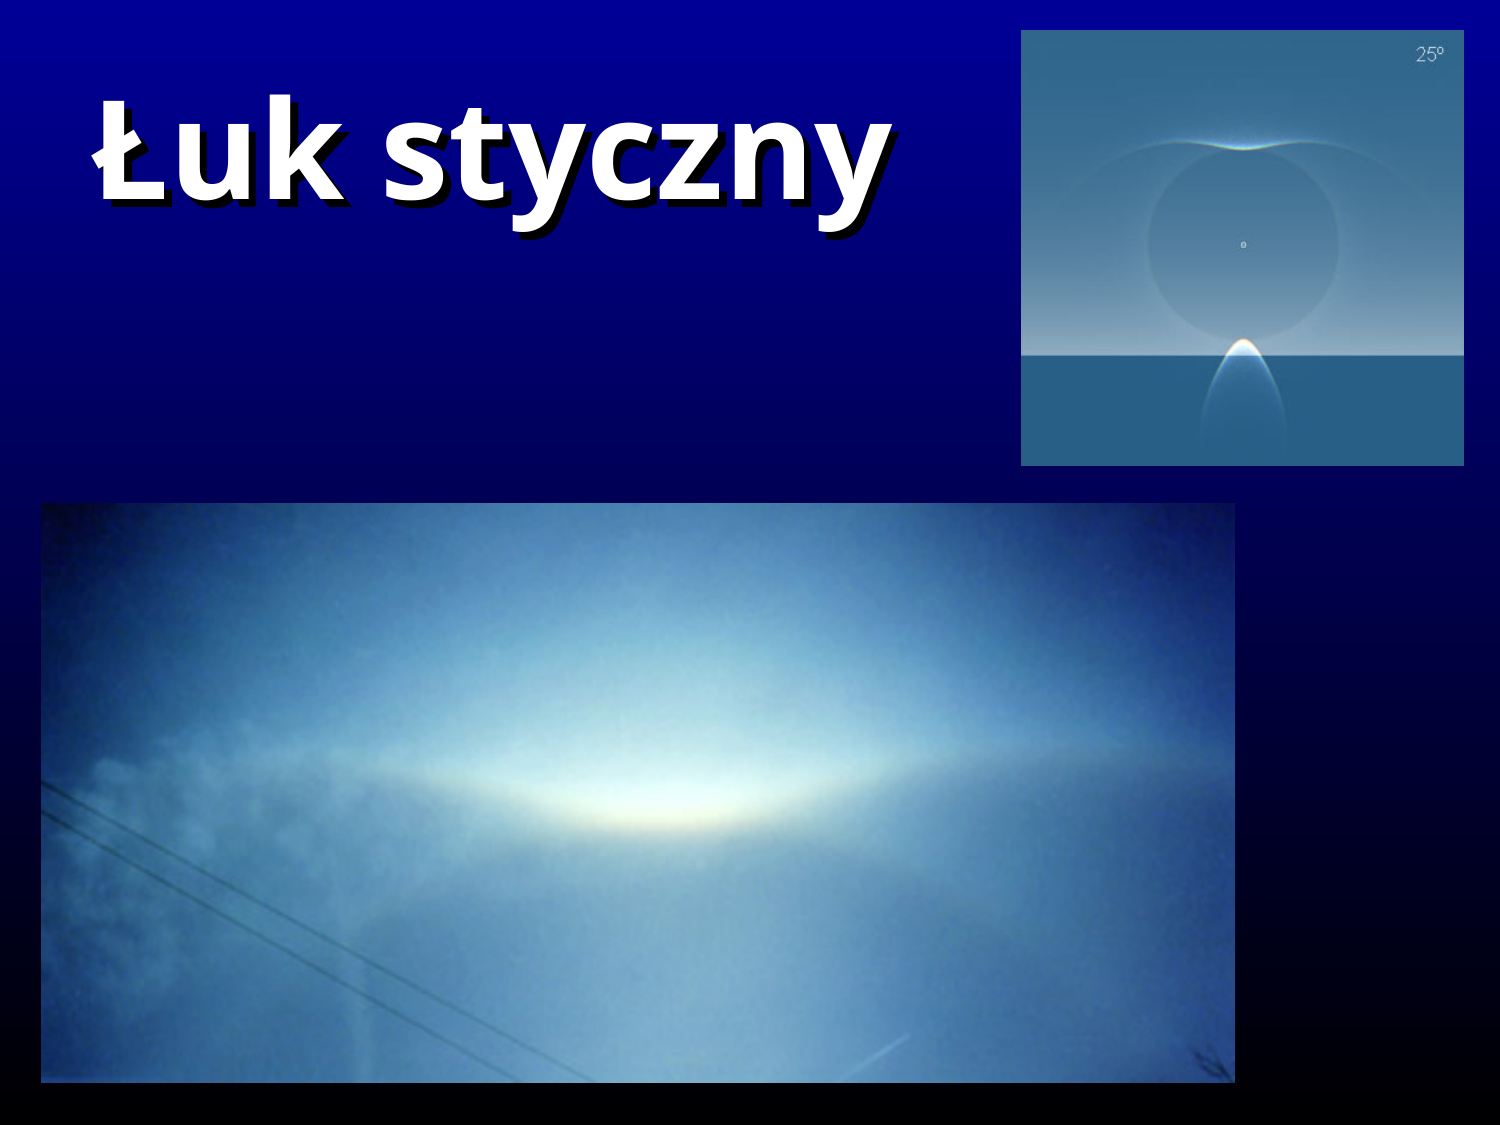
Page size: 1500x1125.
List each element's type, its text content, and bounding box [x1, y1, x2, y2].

picture [41, 503, 1235, 1083]
picture [1021, 30, 1464, 466]
text_box Łuk styczny [76, 54, 1021, 236]
